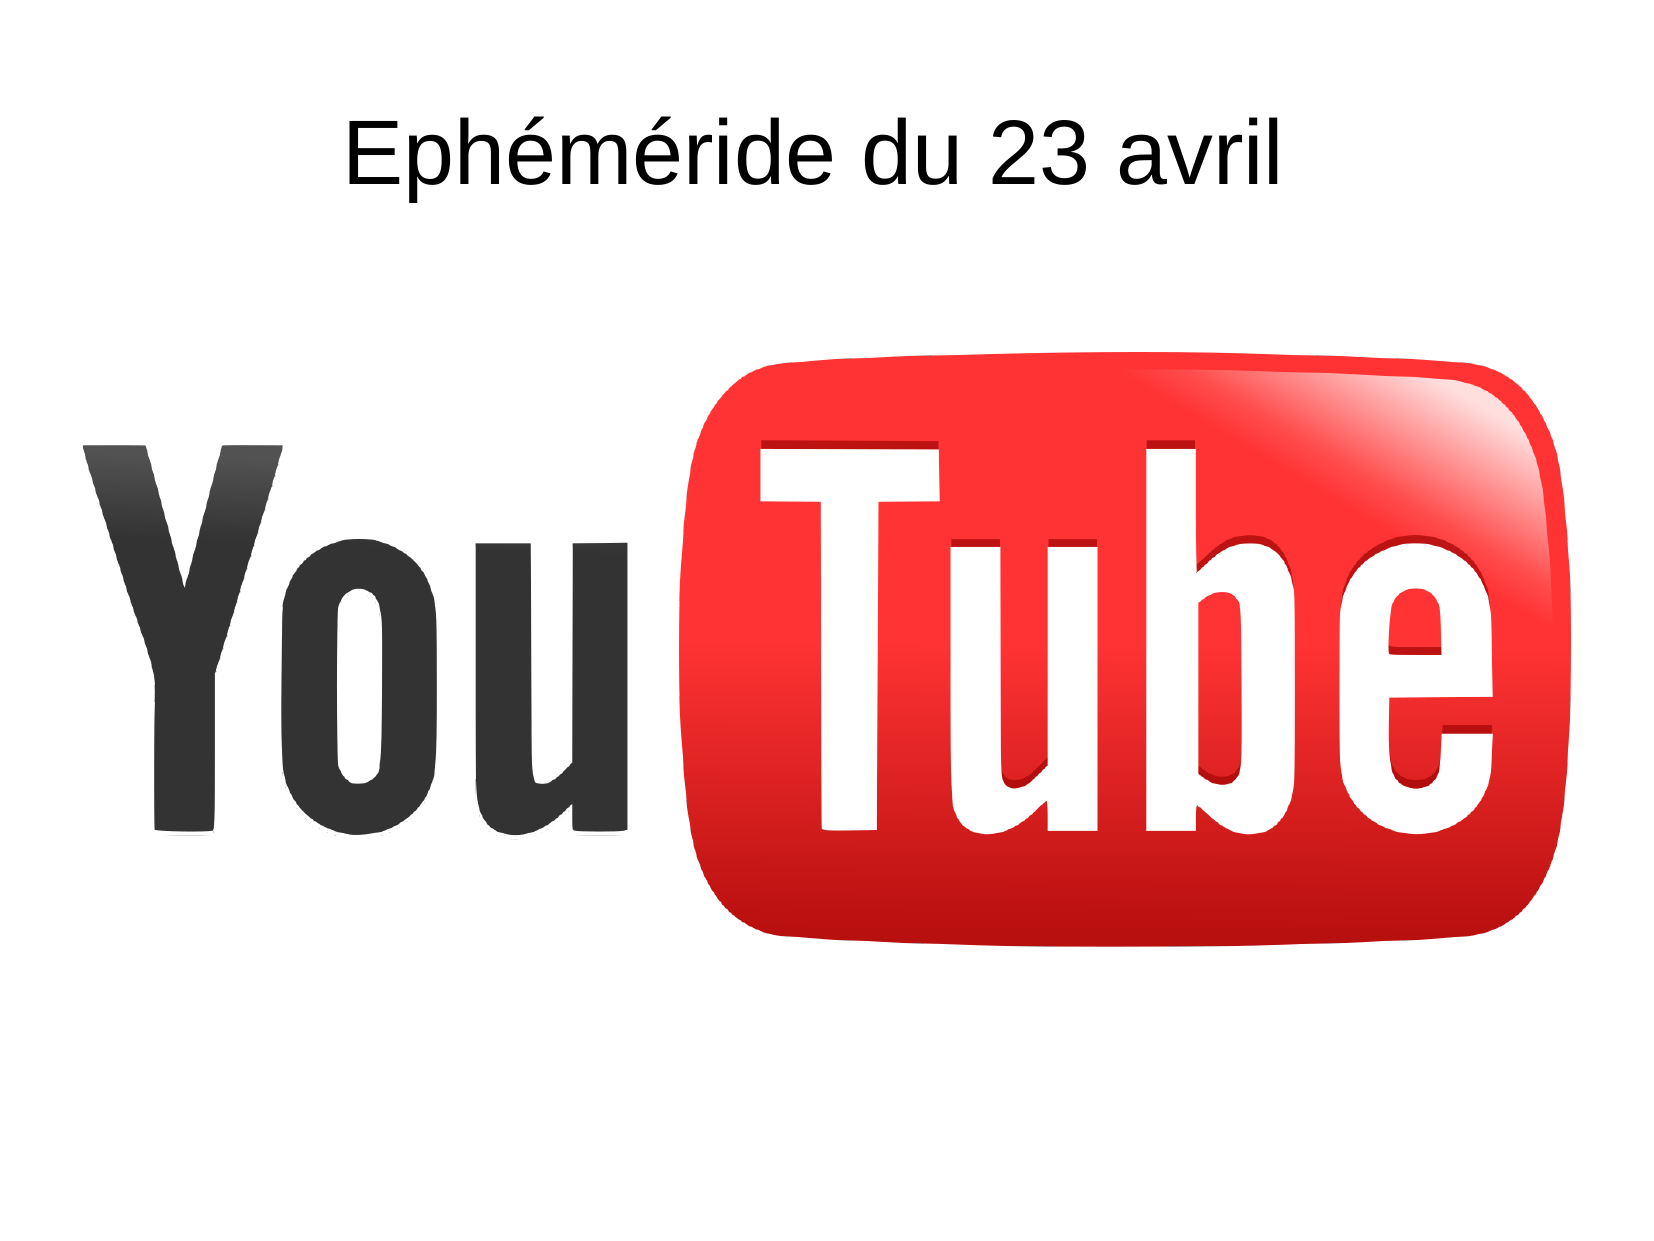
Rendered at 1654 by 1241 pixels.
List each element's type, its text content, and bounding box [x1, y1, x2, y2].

title Ephéméride du 23 avril [82, 49, 1571, 257]
picture [82, 352, 1571, 947]
